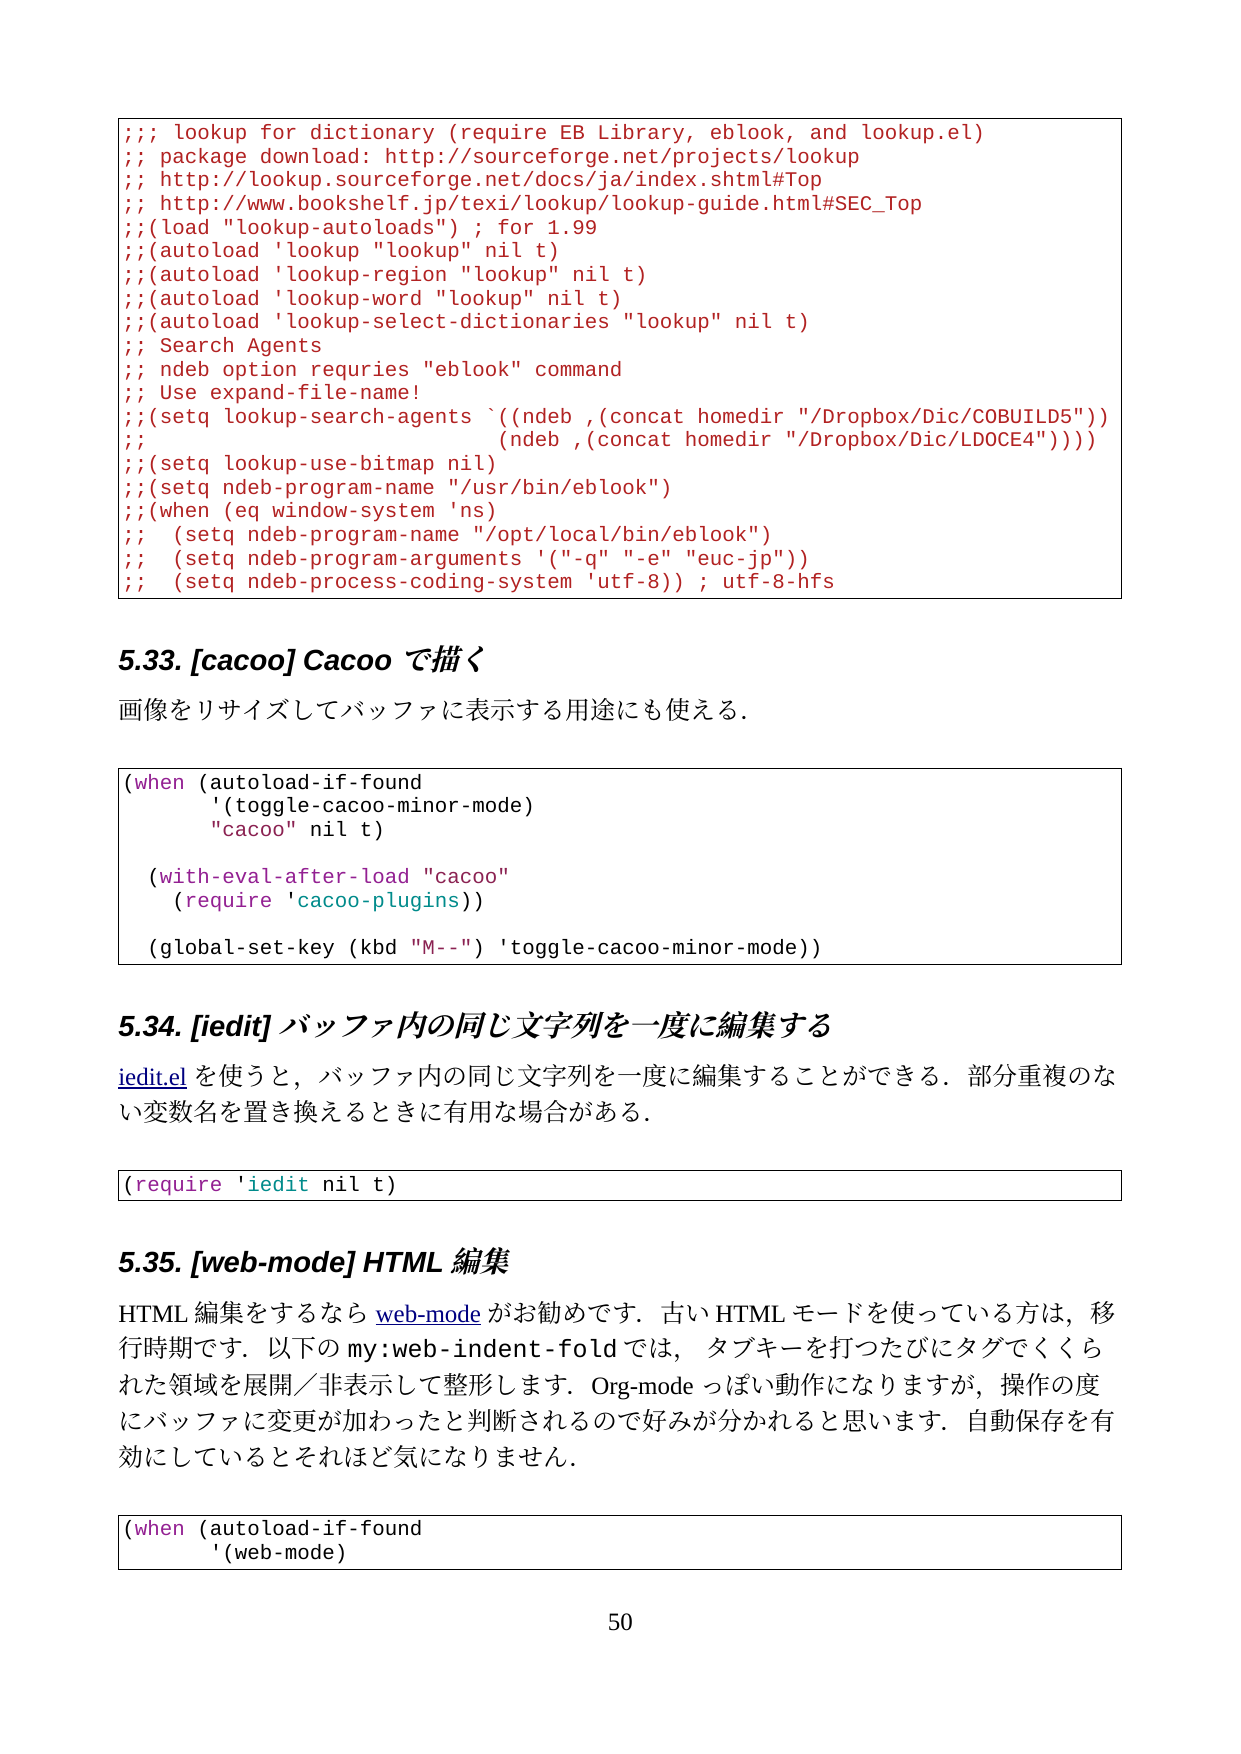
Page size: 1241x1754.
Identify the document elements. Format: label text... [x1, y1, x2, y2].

subtitle [web-mode] HTML編集 [118, 1239, 1122, 1281]
text ;;(setq ndeb-program-name "/usr/bin/eblook") [119, 473, 1121, 496]
subtitle [iedit] バッファ内の同じ文字列を一度に編集する [118, 1002, 1122, 1044]
text ;;(autoload 'lookup-region "lookup" nil t) [119, 260, 1121, 284]
text (when (autoload-if-found [119, 769, 1121, 792]
text (global-set-key (kbd "M--") 'toggle-cacoo-minor-mode)) [119, 933, 1121, 964]
text ;;(autoload 'lookup-word "lookup" nil t) [119, 284, 1121, 307]
text ;;(autoload 'lookup-select-dictionaries "lookup" nil t) [119, 307, 1121, 331]
text HTML編集をするなら web-mode がお勧めです．古いHTMLモードを使っている方は，移行時期です．以下の my:web-indent-fold では， タブキーを打つたびにタグでくくられた領域を展開／非表示して整形します．Org-mode っぽい動作になりますが，操作の度にバッファに変更が加わったと判断されるので好みが分かれると思います．自動保存を有効にしているとそれほど気になりません． [118, 1293, 1122, 1502]
text ;;(autoload 'lookup "lookup" nil t) [119, 236, 1121, 260]
text ;; package download: http://sourceforge.net/projects/lookup [119, 142, 1121, 165]
subtitle [cacoo] Cacoo で描く [118, 636, 1122, 678]
text ;; Search Agents [119, 331, 1121, 354]
text ;; (ndeb ,(concat homedir "/Dropbox/Dic/LDOCE4")))) [119, 426, 1121, 449]
text '(toggle-cacoo-minor-mode) [119, 792, 1121, 815]
text (require 'cacoo-plugins)) [119, 886, 1121, 910]
text ;;(when (eq window-system 'ns) [119, 496, 1121, 520]
text ;; ndeb option requries "eblook" command [119, 354, 1121, 378]
text '(web-mode) [119, 1538, 1121, 1569]
text 画像をリサイズしてバッファに表示する用途にも使える． [118, 691, 1122, 755]
text ;; (setq ndeb-process-coding-system 'utf-8)) ; utf-8-hfs [119, 567, 1121, 598]
text (with-eval-after-load "cacoo" [119, 862, 1121, 886]
text ;;(load "lookup-autoloads") ; for 1.99 [119, 213, 1121, 236]
text ;;(setq lookup-use-bitmap nil) [119, 449, 1121, 473]
text ;; http://lookup.sourceforge.net/docs/ja/index.shtml#Top [119, 165, 1121, 189]
text ;; Use expand-file-name! [119, 378, 1121, 402]
text (require 'iedit nil t) [119, 1171, 1121, 1200]
text ;;(setq lookup-search-agents `((ndeb ,(concat homedir "/Dropbox/Dic/COBUILD5")) [119, 402, 1121, 426]
text ;; (setq ndeb-program-arguments '("-q" "-e" "euc-jp")) [119, 544, 1121, 567]
text (when (autoload-if-found [119, 1516, 1121, 1538]
text iedit.el を使うと，バッファ内の同じ文字列を一度に編集することができる．部分重複のない変数名を置き換えるときに有用な場合がある． [118, 1057, 1122, 1157]
text ;;; lookup for dictionary (require EB Library, eblook, and lookup.el) [119, 119, 1121, 142]
text ;; (setq ndeb-program-name "/opt/local/bin/eblook") [119, 520, 1121, 544]
text ;; http://www.bookshelf.jp/texi/lookup/lookup-guide.html#SEC_Top [119, 189, 1121, 213]
text "cacoo" nil t) [119, 815, 1121, 839]
